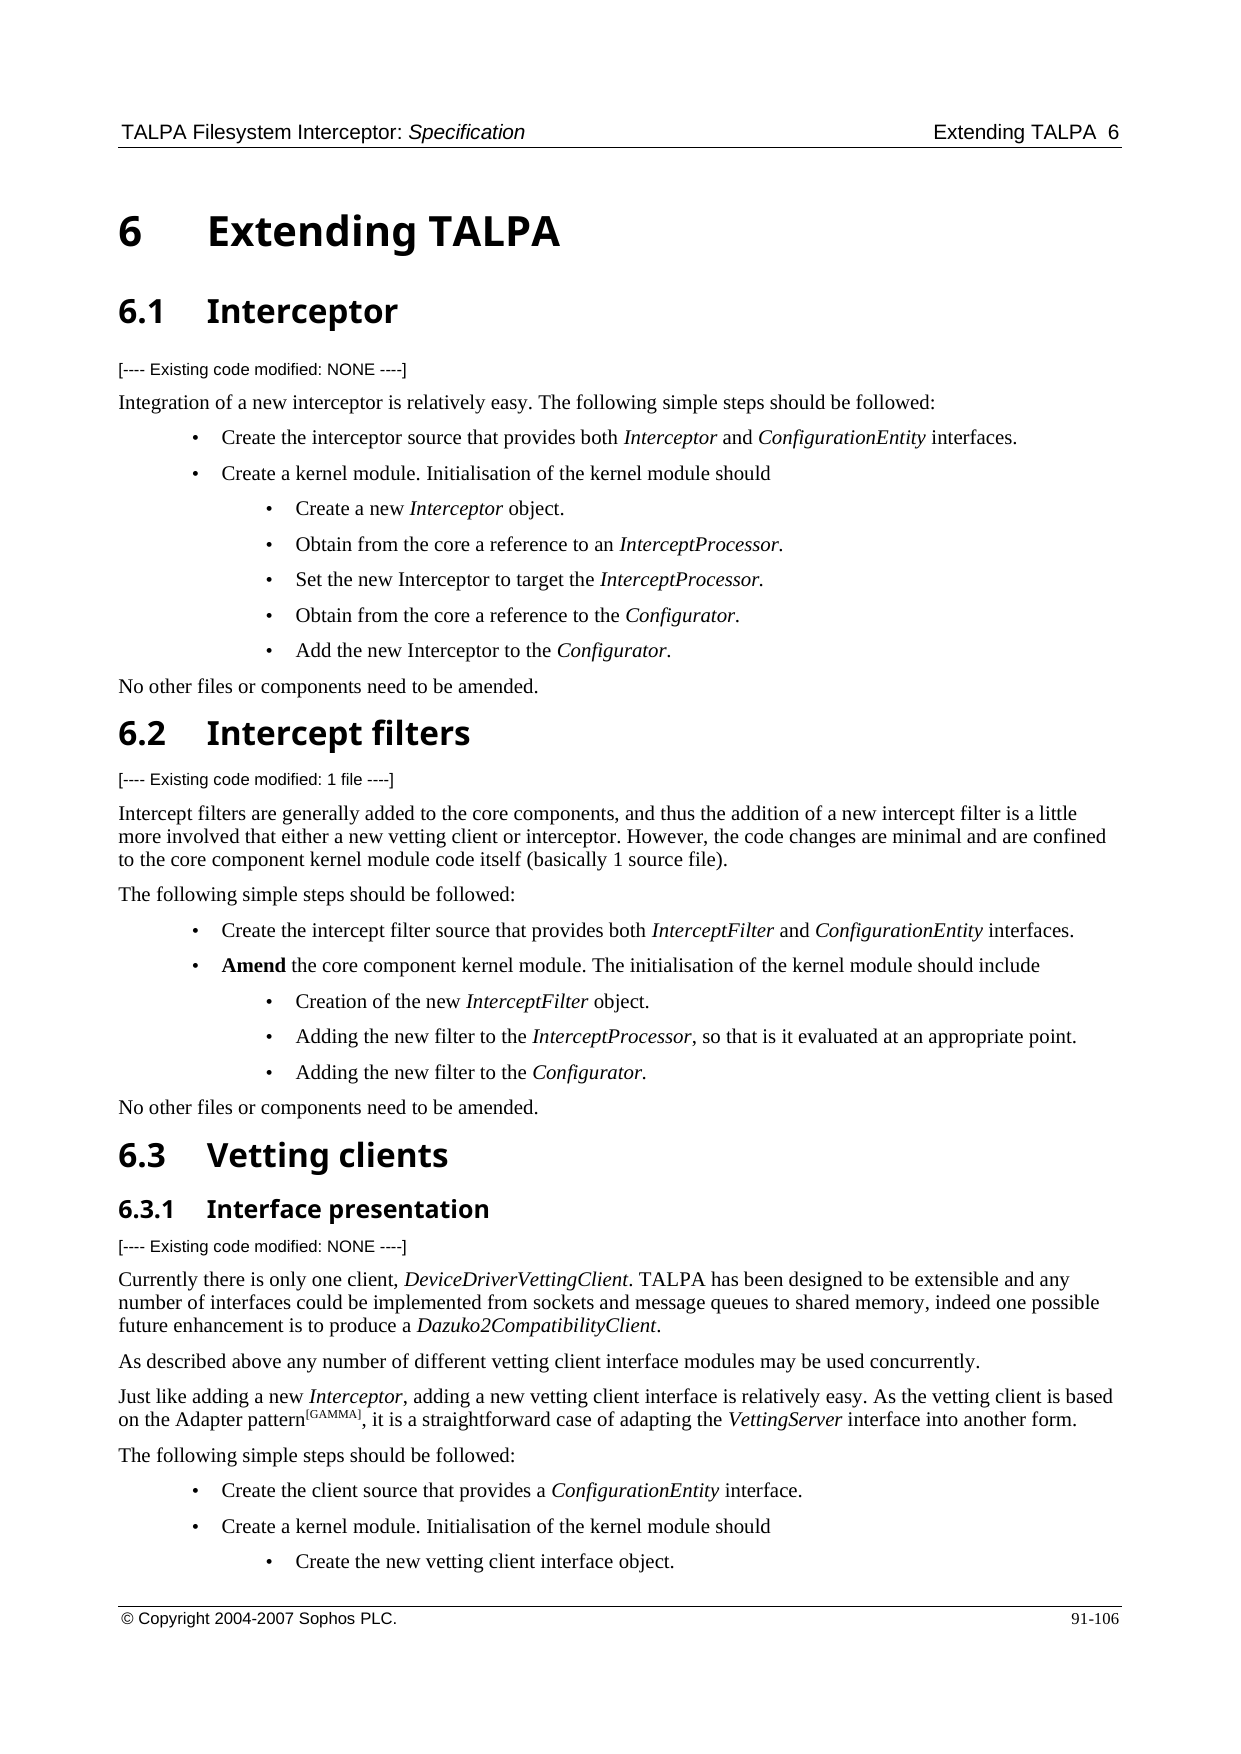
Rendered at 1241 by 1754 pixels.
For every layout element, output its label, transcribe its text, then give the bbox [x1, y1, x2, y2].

subtitle Intercept filters [118, 710, 1122, 755]
text No other files or components need to be amended. [118, 675, 1122, 698]
list Amend the core component kernel module. The initialisation of the kernel module should include [192, 954, 1122, 977]
list Add the new Interceptor to the Configurator. [266, 639, 1122, 662]
text Currently there is only one client, DeviceDriverVettingClient. TALPA has been designed to be extensible and any number of interfaces could be implemented from sockets and message queues to shared memory, indeed one possible future enhancement is to produce a Dazuko2CompatibilityClient. [118, 1268, 1122, 1337]
text [---- Existing code modified: 1 file ----] [118, 770, 1122, 789]
list Adding the new filter to the InterceptProcessor, so that is it evaluated at an appropriate point. [266, 1025, 1122, 1048]
text As described above any number of different vetting client interface modules may be used concurrently. [118, 1349, 1122, 1372]
text Integration of a new interceptor is relatively easy. The following simple steps should be followed: [118, 391, 1122, 413]
list Create a new Interceptor object. [266, 497, 1122, 520]
subtitle Extending TALPA [118, 202, 1122, 259]
subtitle Vetting clients [118, 1132, 1122, 1177]
list Create a kernel module. Initialisation of the kernel module should [192, 1514, 1122, 1538]
text The following simple steps should be followed: [118, 883, 1122, 906]
list Adding the new filter to the Configurator. [266, 1061, 1122, 1084]
text No other files or components need to be amended. [118, 1096, 1122, 1119]
list Create the interceptor source that provides both Interceptor and ConfigurationEntity interfaces. [192, 426, 1122, 449]
list Set the new Interceptor to target the InterceptProcessor. [266, 568, 1122, 591]
list Obtain from the core a reference to the Configurator. [266, 604, 1122, 627]
list Create the intercept filter source that provides both InterceptFilter and ConfigurationEntity interfaces. [192, 918, 1122, 942]
text [---- Existing code modified: NONE ----] [118, 1237, 1122, 1256]
subtitle Interceptor [118, 288, 1122, 333]
list Creation of the new InterceptFilter object. [266, 989, 1122, 1013]
text [---- Existing code modified: NONE ----] [118, 360, 1122, 379]
text The following simple steps should be followed: [118, 1443, 1122, 1467]
text Just like adding a new Interceptor, adding a new vetting client interface is relatively easy. As the vetting client is based on the Adapter pattern[GAMMA], it is a straightforward case of adapting the VettingServer interface into another form. [118, 1385, 1122, 1431]
list Create the client source that provides a ConfigurationEntity interface. [192, 1479, 1122, 1502]
list Obtain from the core a reference to an InterceptProcessor. [266, 533, 1122, 556]
text Intercept filters are generally added to the core components, and thus the addition of a new intercept filter is a little more involved that either a new vetting client or interceptor. However, the code changes are minimal and are confined to the core component kernel module code itself (basically 1 source file). [118, 801, 1122, 871]
list Create the new vetting client interface object. [266, 1550, 1122, 1573]
list Create a kernel module. Initialisation of the kernel module should [192, 462, 1122, 484]
subtitle Interface presentation [118, 1192, 1122, 1226]
